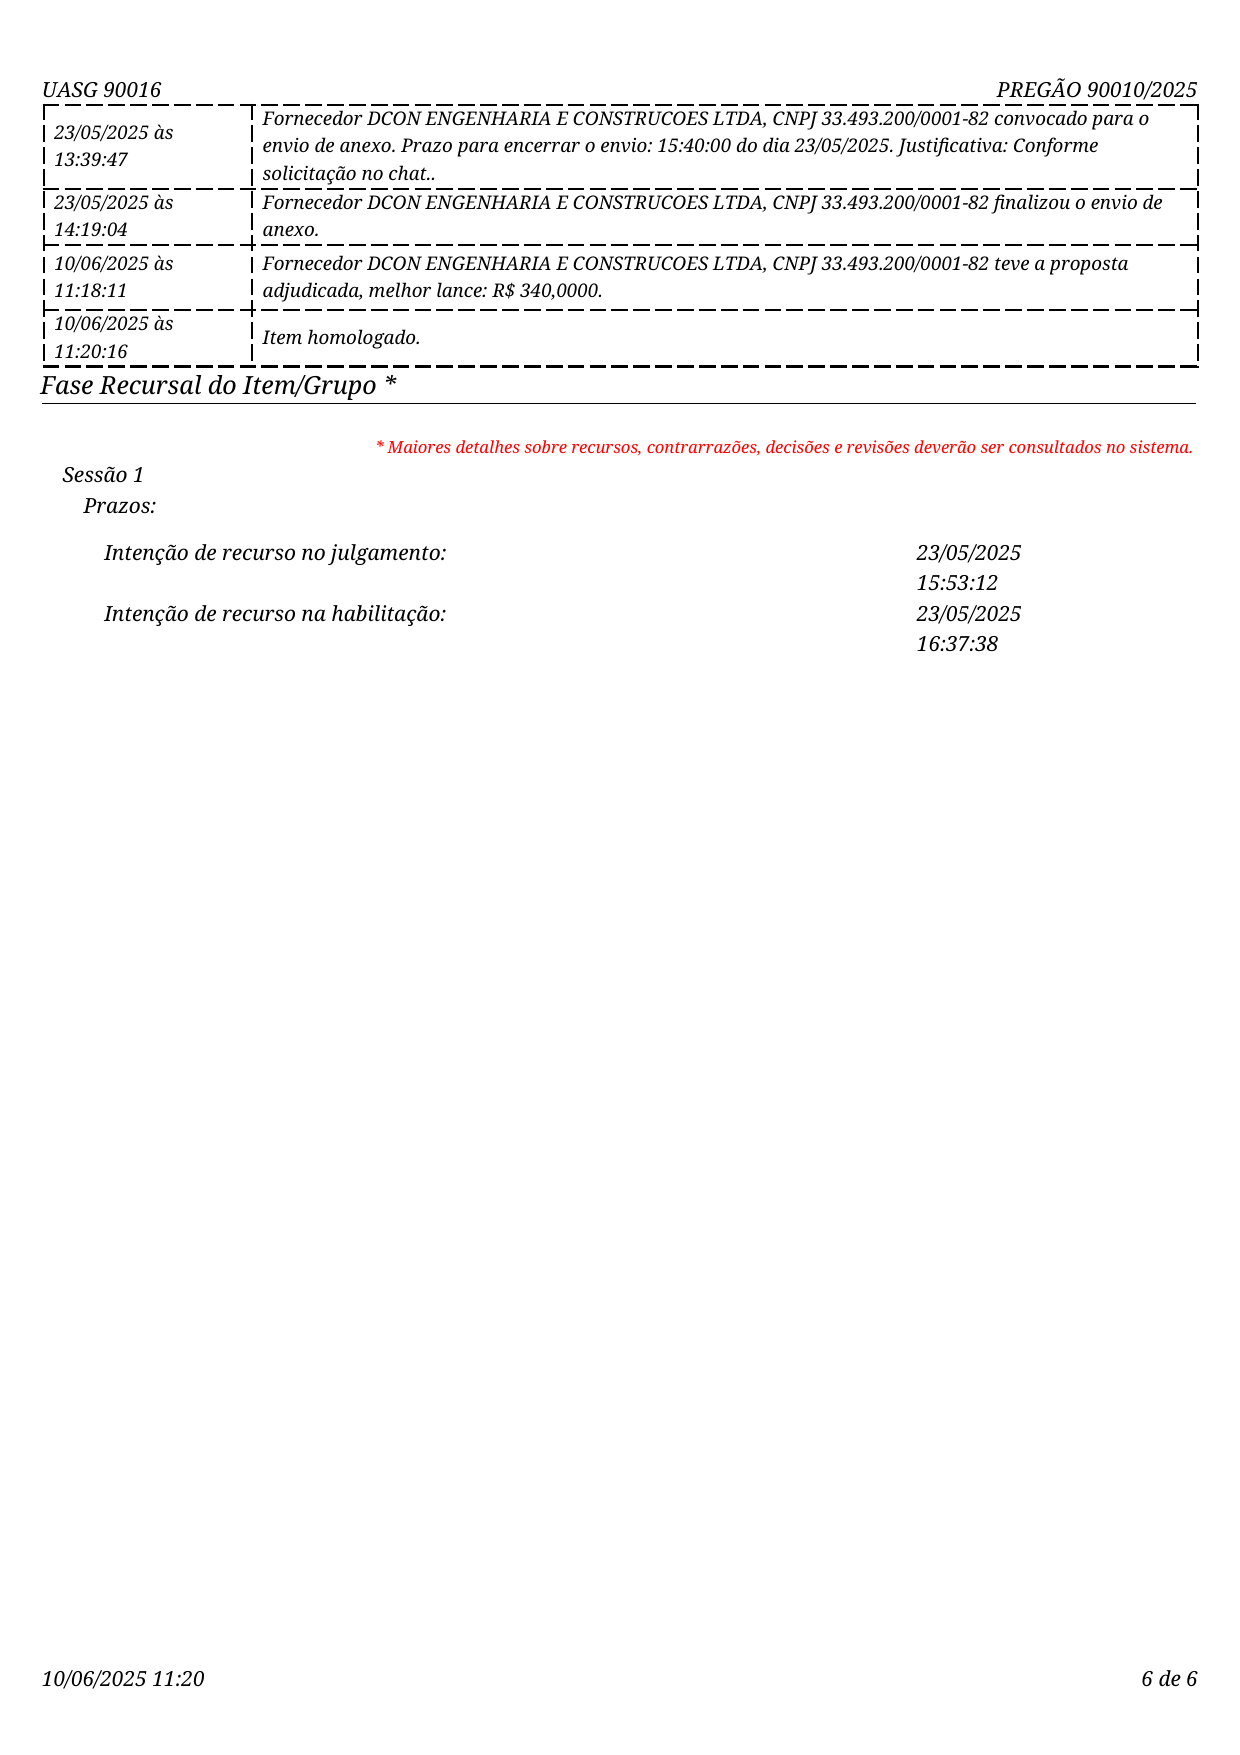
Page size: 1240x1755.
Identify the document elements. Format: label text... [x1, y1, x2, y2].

table_cell 23/05/2025 às 14:19:04 [44, 188, 252, 244]
table_cell 23/05/2025 15:53:12 [917, 538, 1085, 599]
table_header Fornecedor DCON ENGENHARIA E CONSTRUCOES LTDA, CNPJ 33.493.200/0001-82 convocado para o envio de anexo. Prazo para encerrar o envio: 15:40:00 do dia 23/05/2025. Justificativa: Conforme solicitação no chat.. [252, 104, 1198, 187]
table_header Prazos: [83, 492, 917, 538]
table_header 23/05/2025 às 13:39:47 [44, 104, 252, 187]
table_cell Intenção de recurso na habilitação: [83, 599, 917, 659]
table_cell 10/06/2025 às 11:18:11 [44, 244, 252, 309]
table_cell 23/05/2025 16:37:38 [917, 599, 1085, 659]
text Fase Recursal do Item/Grupo * [40, 367, 1200, 401]
table_cell Item homologado. [252, 309, 1198, 365]
text Sessão 1 [62, 460, 1200, 489]
text * Maiores detalhes sobre recursos, contrarrazões, decisões e revisões deverão ser consultados no sistema. [42, 436, 1196, 459]
table_header [917, 492, 1085, 538]
table_cell Fornecedor DCON ENGENHARIA E CONSTRUCOES LTDA, CNPJ 33.493.200/0001-82 teve a proposta adjudicada, melhor lance: R$ 340,0000. [252, 244, 1198, 309]
table_cell 10/06/2025 às 11:20:16 [44, 309, 252, 365]
table_cell Intenção de recurso no julgamento: [83, 538, 917, 599]
table_cell Fornecedor DCON ENGENHARIA E CONSTRUCOES LTDA, CNPJ 33.493.200/0001-82 finalizou o envio de anexo. [252, 188, 1198, 244]
